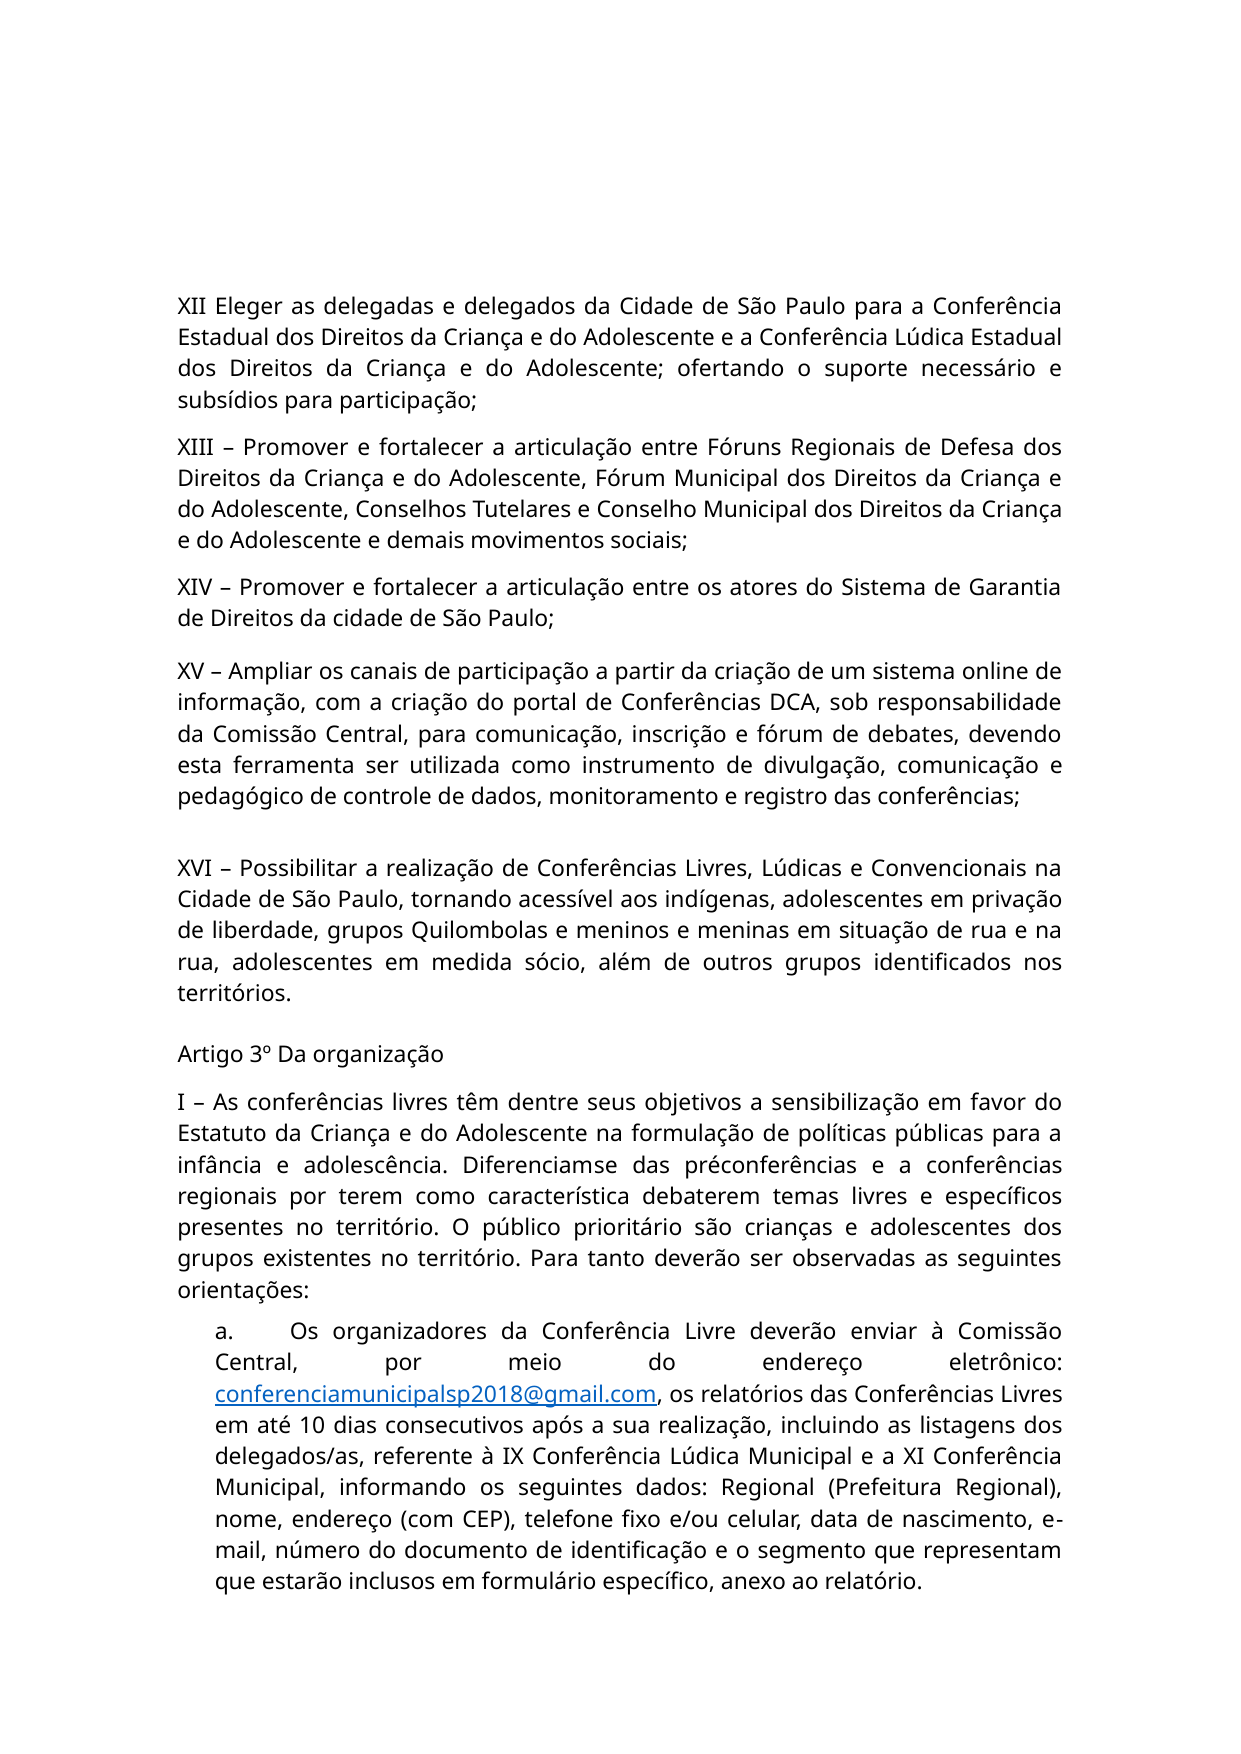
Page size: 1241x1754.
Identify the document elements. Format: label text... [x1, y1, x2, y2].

text XII ­Eleger as delegadas e delegados da Cidade de São Paulo para a Conferência Estadual dos Direitos da Criança e do Adolescente e a Conferência Lúdica Estadual dos Direitos da Criança e do Adolescente; ofertando o suporte necessário e subsídios para participação; [177, 290, 1063, 415]
text XVI – Possibilitar a realização de Conferências Livres, Lúdicas e Convencionais na Cidade de São Paulo, tornando acessível aos indígenas, adolescentes em privação de liberdade, grupos Quilombolas e meninos e meninas em situação de rua e na rua, adolescentes em medida sócio, além de outros grupos identificados nos territórios. [177, 852, 1063, 1008]
text I – As conferências livres têm dentre seus objetivos a sensibilização em favor do Estatuto da Criança e do Adolescente na formulação de políticas públicas para a infância e adolescência. Diferenciam­se das pré­conferências e a conferências regionais por terem como característica debaterem temas livres e específicos presentes no território. O público prioritário são crianças e adolescentes dos grupos existentes no território. Para tanto deverão ser observadas as seguintes orientações: [177, 1086, 1063, 1305]
text Artigo 3º ­Da organização [177, 1038, 550, 1069]
text XIII – Promover e fortalecer a articulação entre Fóruns Regionais de Defesa dos Direitos da Criança e do Adolescente, Fórum Municipal dos Direitos da Criança e do Adolescente, Conselhos Tutelares e Conselho Municipal dos Direitos da Criança e do Adolescente e demais movimentos sociais; [177, 430, 1063, 555]
text XIV – Promover e fortalecer a articulação entre os atores do Sistema de Garantia de Direitos da cidade de São Paulo; [177, 571, 1063, 633]
text XV – Ampliar os canais de participação a partir da criação de um sistema online de informação, com a criação do portal de Conferências DCA, sob responsabilidade da Comissão Central, para comunicação, inscrição e fórum de debates, devendo esta ferramenta ser utilizada como instrumento de divulgação, comunicação e pedagógico de controle de dados, monitoramento e registro das conferências; [177, 655, 1063, 811]
text a. Os organizadores da Conferência Livre deverão enviar à Comissão Central, por meio do endereço eletrônico: conferenciamunicipalsp2018@gmail.com, os relatórios das Conferências Livres em até 10 dias consecutivos após a sua realização, incluindo as listagens dos delegados/as, referente à IX Conferência Lúdica Municipal e a XI Conferência Municipal, informando os seguintes dados: Regional (Prefeitura Regional), nome, endereço (com CEP), telefone fixo e/ou celular, data de nascimento, e­mail, número do documento de identificação e o segmento que representam que estarão inclusos em formulário específico, anexo ao relatório. [214, 1315, 1063, 1596]
